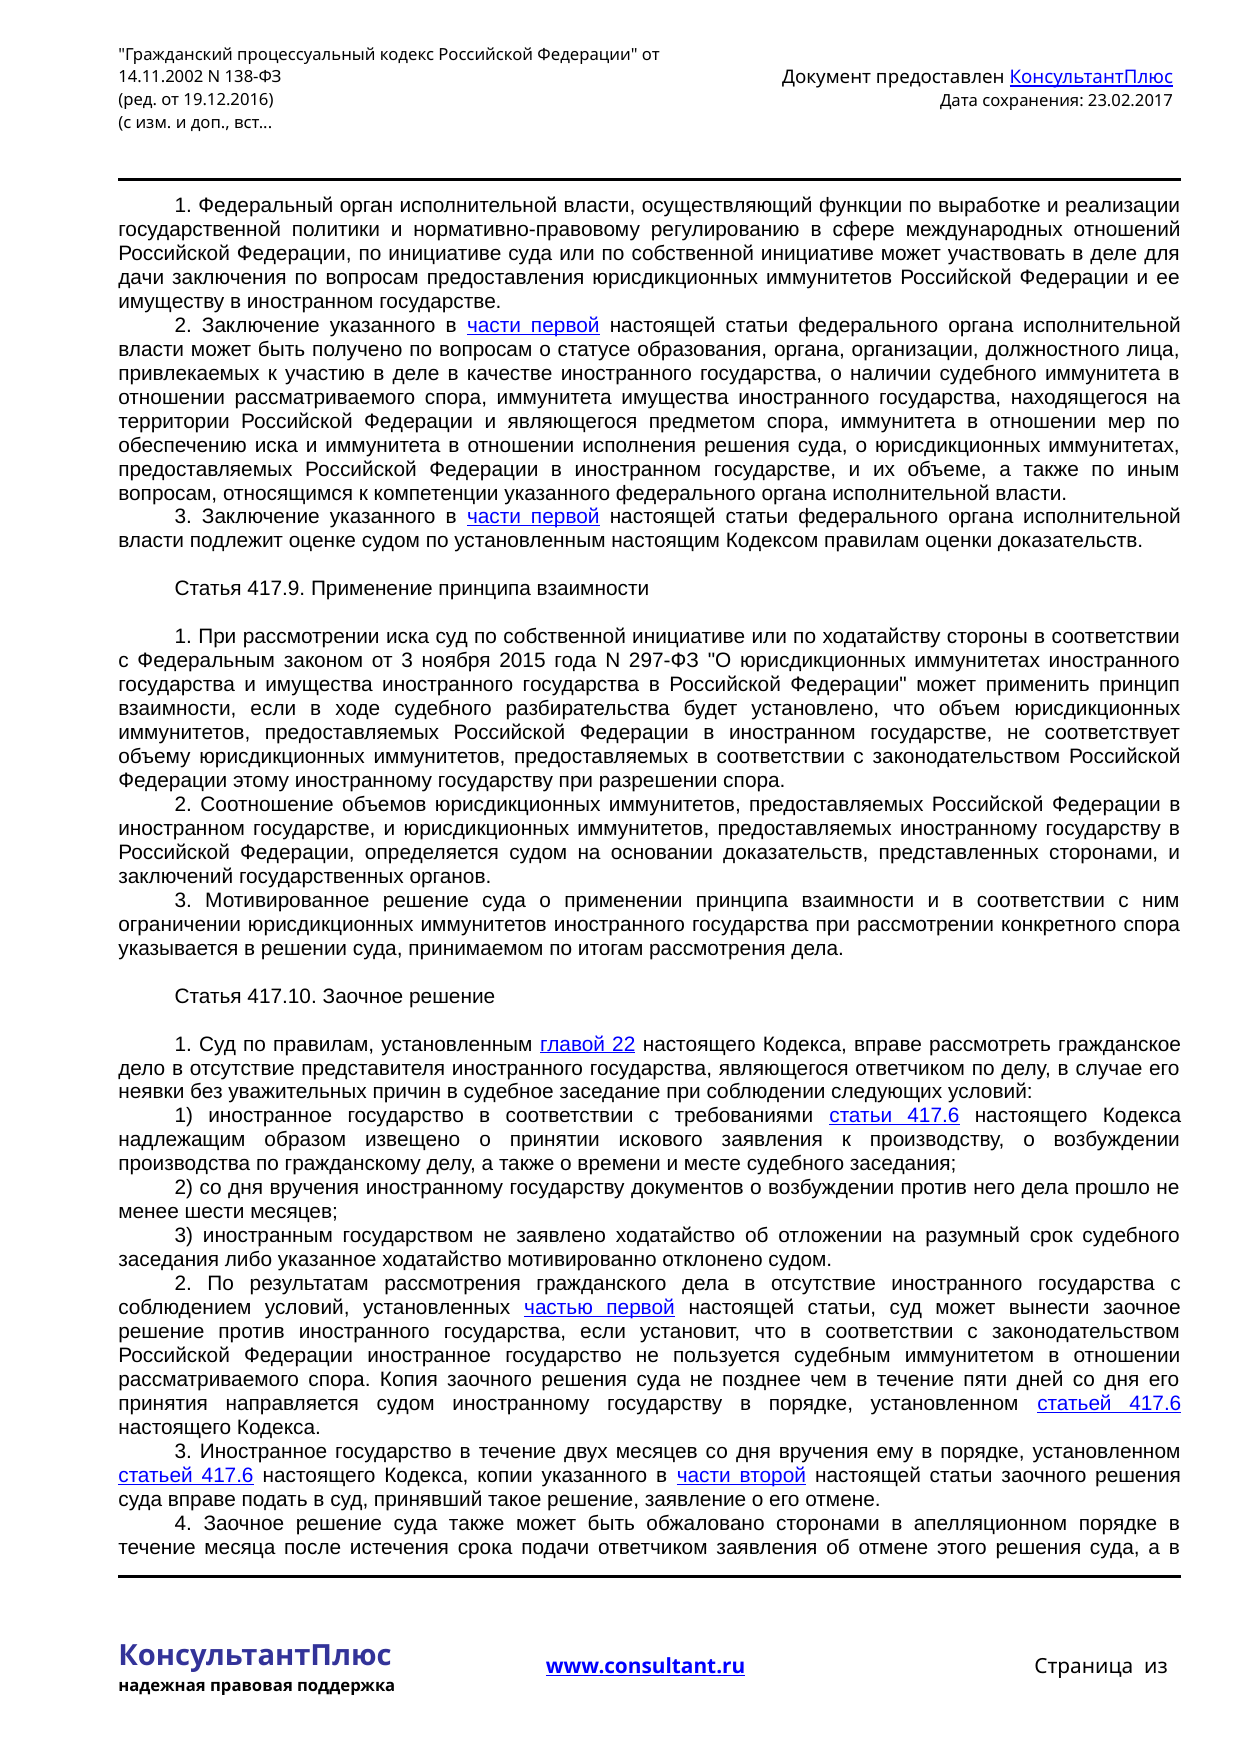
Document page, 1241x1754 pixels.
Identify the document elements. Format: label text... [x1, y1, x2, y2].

text 1. При рассмотрении иска суд по собственной инициативе или по ходатайству стороны в соответствии с Федеральным законом от 3 ноября 2015 года N 297-ФЗ "О юрисдикционных иммунитетах иностранного государства и имущества иностранного государства в Российской Федерации" может применить принцип взаимности, если в ходе судебного разбирательства будет установлено, что объем юрисдикционных иммунитетов, предоставляемых Российской Федерации в иностранном государстве, не соответствует объему юрисдикционных иммунитетов, предоставляемых в соответствии с законодательством Российской Федерации этому иностранному государству при разрешении спора. [118, 624, 1181, 792]
text 2. По результатам рассмотрения гражданского дела в отсутствие иностранного государства с соблюдением условий, установленных частью первой настоящей статьи, суд может вынести заочное решение против иностранного государства, если установит, что в соответствии с законодательством Российской Федерации иностранное государство не пользуется судебным иммунитетом в отношении рассматриваемого спора. Копия заочного решения суда не позднее чем в течение пяти дней со дня его принятия направляется судом иностранному государству в порядке, установленном статьей 417.6 настоящего Кодекса. [118, 1271, 1181, 1439]
text 2) со дня вручения иностранному государству документов о возбуждении против него дела прошло не менее шести месяцев; [118, 1175, 1181, 1223]
text 1. Суд по правилам, установленным главой 22 настоящего Кодекса, вправе рассмотреть гражданское дело в отсутствие представителя иностранного государства, являющегося ответчиком по делу, в случае его неявки без уважительных причин в судебное заседание при соблюдении следующих условий: [118, 1031, 1181, 1103]
text 2. Соотношение объемов юрисдикционных иммунитетов, предоставляемых Российской Федерации в иностранном государстве, и юрисдикционных иммунитетов, предоставляемых иностранному государству в Российской Федерации, определяется судом на основании доказательств, представленных сторонами, и заключений государственных органов. [118, 792, 1181, 888]
subtitle Статья 417.9. Применение принципа взаимности [118, 576, 1181, 600]
text 2. Заключение указанного в части первой настоящей статьи федерального органа исполнительной власти может быть получено по вопросам о статусе образования, органа, организации, должностного лица, привлекаемых к участию в деле в качестве иностранного государства, о наличии судебного иммунитета в отношении рассматриваемого спора, иммунитета имущества иностранного государства, находящегося на территории Российской Федерации и являющегося предметом спора, иммунитета в отношении мер по обеспечению иска и иммунитета в отношении исполнения решения суда, о юрисдикционных иммунитетах, предоставляемых Российской Федерации в иностранном государстве, и их объеме, а также по иным вопросам, относящимся к компетенции указанного федерального органа исполнительной власти. [118, 313, 1181, 504]
text 4. Заочное решение суда также может быть обжаловано сторонами в апелляционном порядке в течение месяца после истечения срока подачи ответчиком заявления об отмене этого решения суда, а в [118, 1511, 1181, 1558]
text 3. Иностранное государство в течение двух месяцев со дня вручения ему в порядке, установленном статьей 417.6 настоящего Кодекса, копии указанного в части второй настоящей статьи заочного решения суда вправе подать в суд, принявший такое решение, заявление о его отмене. [118, 1439, 1181, 1511]
text 3. Мотивированное решение суда о применении принципа взаимности и в соответствии с ним ограничении юрисдикционных иммунитетов иностранного государства при рассмотрении конкретного спора указывается в решении суда, принимаемом по итогам рассмотрения дела. [118, 888, 1181, 959]
text 3. Заключение указанного в части первой настоящей статьи федерального органа исполнительной власти подлежит оценке судом по установленным настоящим Кодексом правилам оценки доказательств. [118, 504, 1181, 552]
text 1) иностранное государство в соответствии с требованиями статьи 417.6 настоящего Кодекса надлежащим образом извещено о принятии искового заявления к производству, о возбуждении производства по гражданскому делу, а также о времени и месте судебного заседания; [118, 1103, 1181, 1175]
subtitle Статья 417.10. Заочное решение [118, 983, 1181, 1007]
text 3) иностранным государством не заявлено ходатайство об отложении на разумный срок судебного заседания либо указанное ходатайство мотивированно отклонено судом. [118, 1223, 1181, 1271]
text 1. Федеральный орган исполнительной власти, осуществляющий функции по выработке и реализации государственной политики и нормативно-правовому регулированию в сфере международных отношений Российской Федерации, по инициативе суда или по собственной инициативе может участвовать в деле для дачи заключения по вопросам предоставления юрисдикционных иммунитетов Российской Федерации и ее имуществу в иностранном государстве. [118, 193, 1181, 313]
